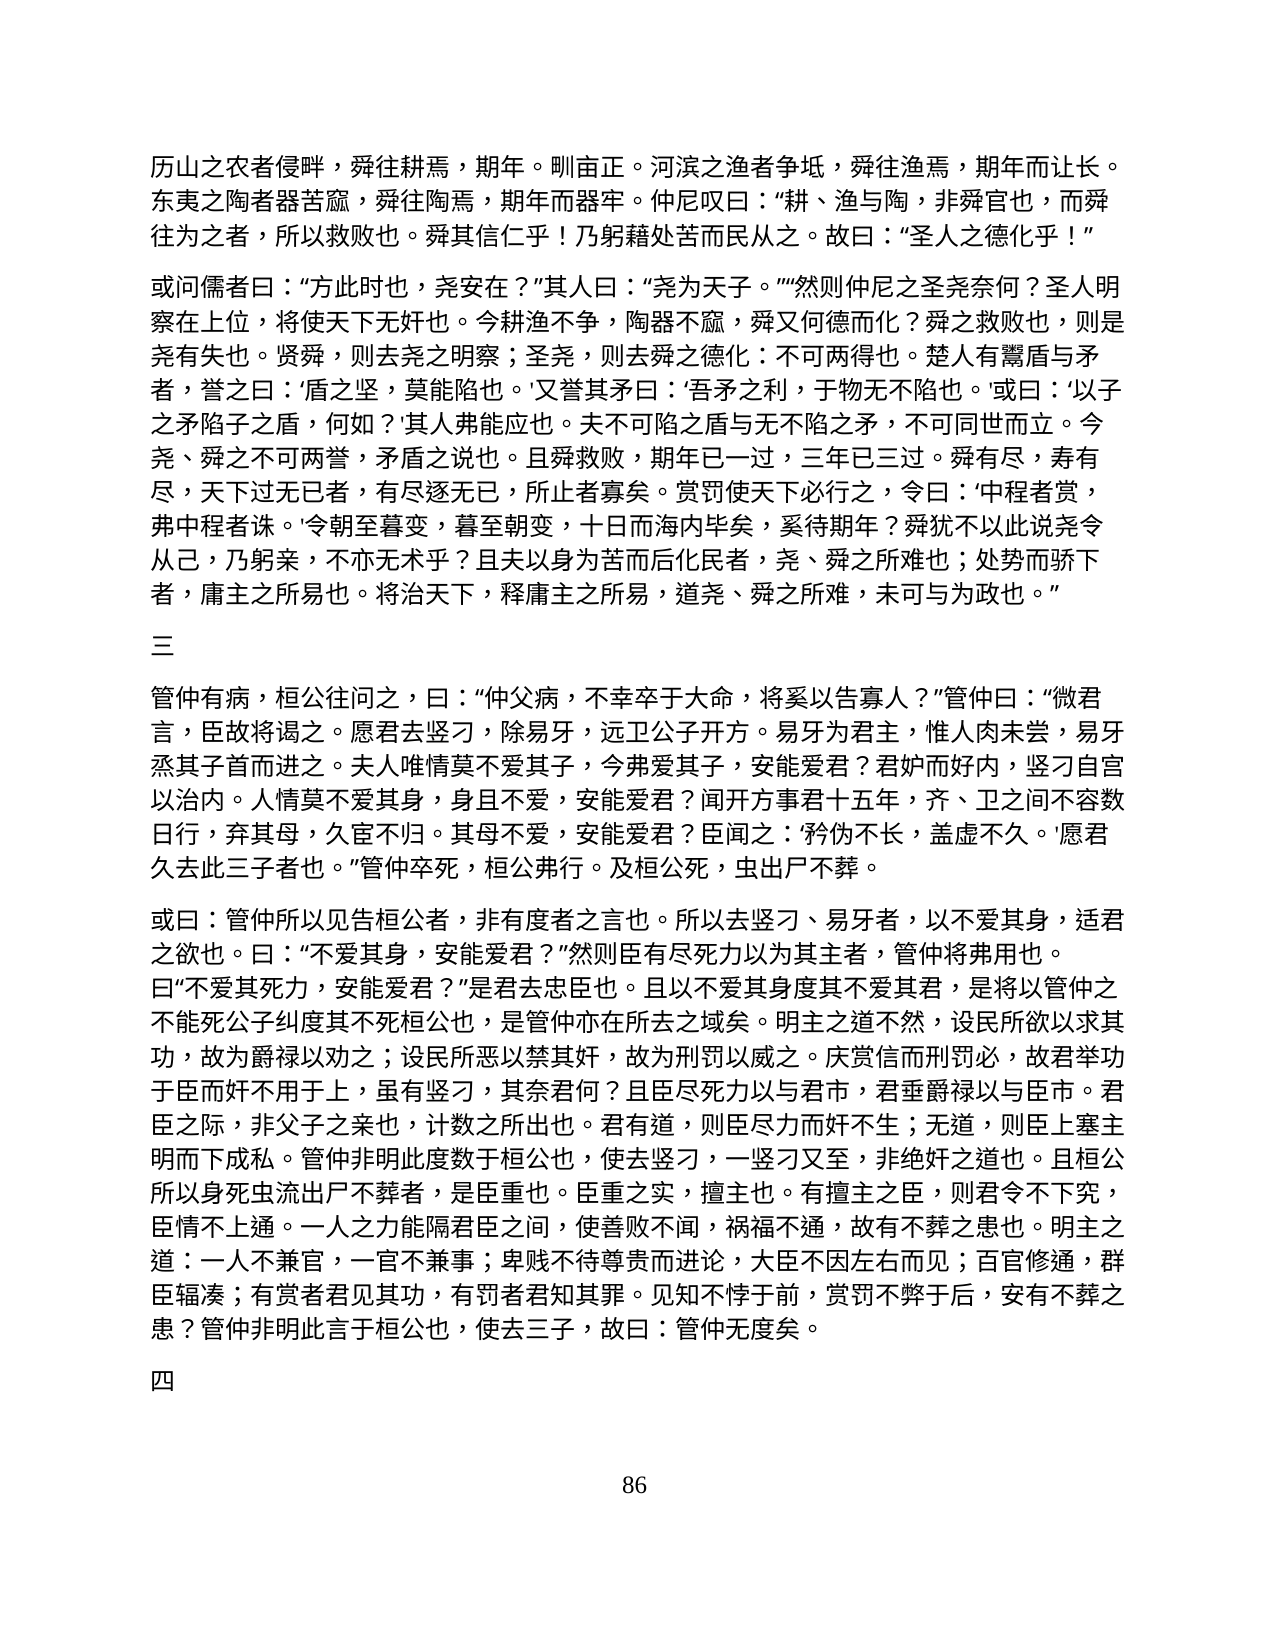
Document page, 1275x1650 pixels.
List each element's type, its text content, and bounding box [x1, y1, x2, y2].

text 或问儒者曰：“方此时也，尧安在？”其人曰：“尧为天子。”“然则仲尼之圣尧奈何？圣人明察在上位，将使天下无奸也。今耕渔不争，陶器不窳，舜又何德而化？舜之救败也，则是尧有失也。贤舜，则去尧之明察；圣尧，则去舜之德化：不可两得也。楚人有鬻盾与矛者，誉之曰：‘盾之坚，莫能陷也。'又誉其矛曰：‘吾矛之利，于物无不陷也。'或曰：‘以子之矛陷子之盾，何如？'其人弗能应也。夫不可陷之盾与无不陷之矛，不可同世而立。今尧、舜之不可两誉，矛盾之说也。且舜救败，期年已一过，三年已三过。舜有尽，寿有尽，天下过无已者，有尽逐无已，所止者寡矣。赏罚使天下必行之，令曰：‘中程者赏，弗中程者诛。'令朝至暮变，暮至朝变，十日而海内毕矣，奚待期年？舜犹不以此说尧令从己，乃躬亲，不亦无术乎？且夫以身为苦而后化民者，尧、舜之所难也；处势而骄下者，庸主之所易也。将治天下，释庸主之所易，道尧、舜之所难，未可与为政也。” [150, 270, 1125, 611]
text 或曰：管仲所以见告桓公者，非有度者之言也。所以去竖刁、易牙者，以不爱其身，适君之欲也。曰：“不爱其身，安能爱君？”然则臣有尽死力以为其主者，管仲将弗用也。曰“不爱其死力，安能爱君？”是君去忠臣也。且以不爱其身度其不爱其君，是将以管仲之不能死公子纠度其不死桓公也，是管仲亦在所去之域矣。明主之道不然，设民所欲以求其功，故为爵禄以劝之；设民所恶以禁其奸，故为刑罚以威之。庆赏信而刑罚必，故君举功于臣而奸不用于上，虽有竖刁，其奈君何？且臣尽死力以与君市，君垂爵禄以与臣市。君臣之际，非父子之亲也，计数之所出也。君有道，则臣尽力而奸不生；无道，则臣上塞主明而下成私。管仲非明此度数于桓公也，使去竖刁，一竖刁又至，非绝奸之道也。且桓公所以身死虫流出尸不葬者，是臣重也。臣重之实，擅主也。有擅主之臣，则君令不下究，臣情不上通。一人之力能隔君臣之间，使善败不闻，祸福不通，故有不葬之患也。明主之道：一人不兼官，一官不兼事；卑贱不待尊贵而进论，大臣不因左右而见；百官修通，群臣辐凑；有赏者君见其功，有罚者君知其罪。见知不悖于前，赏罚不弊于后，安有不葬之患？管仲非明此言于桓公也，使去三子，故曰：管仲无度矣。 [150, 903, 1125, 1346]
text 三 [150, 629, 1125, 663]
text 四 [150, 1364, 1125, 1398]
text 历山之农者侵畔，舜往耕焉，期年。甽亩正。河滨之渔者争坻，舜往渔焉，期年而让长。东夷之陶者器苦窳，舜往陶焉，期年而器牢。仲尼叹曰：“耕、渔与陶，非舜官也，而舜往为之者，所以救败也。舜其信仁乎！乃躬藉处苦而民从之。故曰：“圣人之德化乎！” [150, 150, 1125, 252]
text 管仲有病，桓公往问之，曰：“仲父病，不幸卒于大命，将奚以告寡人？”管仲曰：“微君言，臣故将谒之。愿君去竖刁，除易牙，远卫公子开方。易牙为君主，惟人肉未尝，易牙烝其子首而进之。夫人唯情莫不爱其子，今弗爱其子，安能爱君？君妒而好内，竖刁自宫以治内。人情莫不爱其身，身且不爱，安能爱君？闻开方事君十五年，齐、卫之间不容数日行，弃其母，久宦不归。其母不爱，安能爱君？臣闻之：‘矜伪不长，盖虚不久。'愿君久去此三子者也。”管仲卒死，桓公弗行。及桓公死，虫出尸不葬。 [150, 681, 1125, 885]
